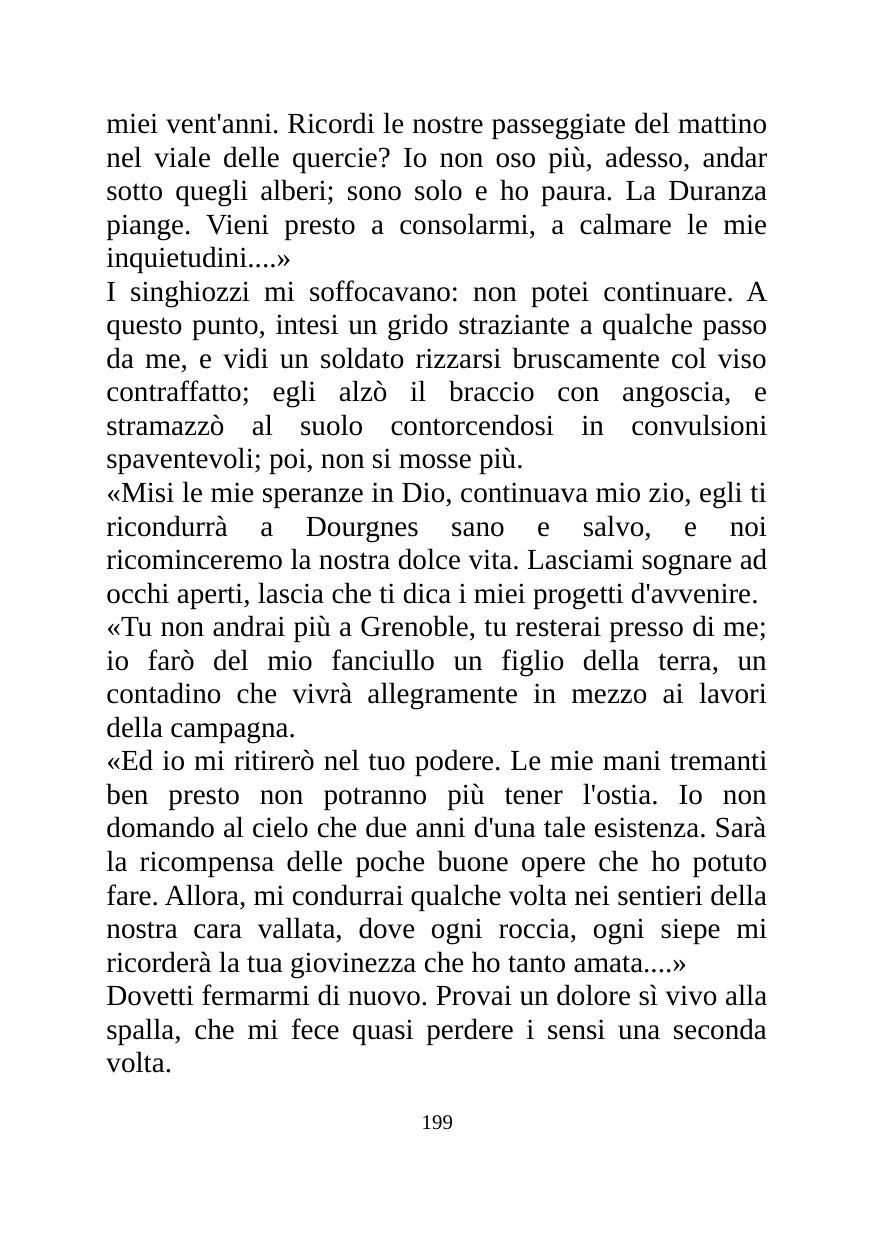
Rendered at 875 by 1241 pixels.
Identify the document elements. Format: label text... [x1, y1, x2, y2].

text «Ed io mi ritirerò nel tuo podere. Le mie mani tremanti ben presto non potranno più tener l'ostia. Io non domando al cielo che due anni d'una tale esistenza. Sarà la ricompensa delle poche buone opere che ho potuto fare. Allora, mi condurrai qualche volta nei sentieri della nostra cara vallata, dove ogni roccia, ogni siepe mi ricorderà la tua giovinezza che ho tanto amata....» [106, 743, 768, 978]
text Dovetti fermarmi di nuovo. Provai un dolore sì vivo alla spalla, che mi fece quasi perdere i sensi una seconda volta. [106, 978, 768, 1079]
text I singhiozzi mi soffocavano: non potei continuare. A questo punto, intesi un grido straziante a qualche passo da me, e vidi un soldato rizzarsi bruscamente col viso contraffatto; egli alzò il braccio con angoscia, e stramazzò al suolo contorcendosi in convulsioni spaventevoli; poi, non si mosse più. [106, 274, 768, 475]
text miei vent'anni. Ricordi le nostre passeggiate del mattino nel viale delle quercie? Io non oso più, adesso, andar sotto quegli alberi; sono solo e ho paura. La Duranza piange. Vieni presto a consolarmi, a calmare le mie inquietudini....» [106, 106, 768, 274]
text «Tu non andrai più a Grenoble, tu resterai presso di me; io farò del mio fanciullo un figlio della terra, un contadino che vivrà allegramente in mezzo ai lavori della campagna. [106, 609, 768, 743]
text «Misi le mie speranze in Dio, continuava mio zio, egli ti ricondurrà a Dourgnes sano e salvo, e noi ricominceremo la nostra dolce vita. Lasciami sognare ad occhi aperti, lascia che ti dica i miei progetti d'avvenire. [106, 475, 768, 609]
